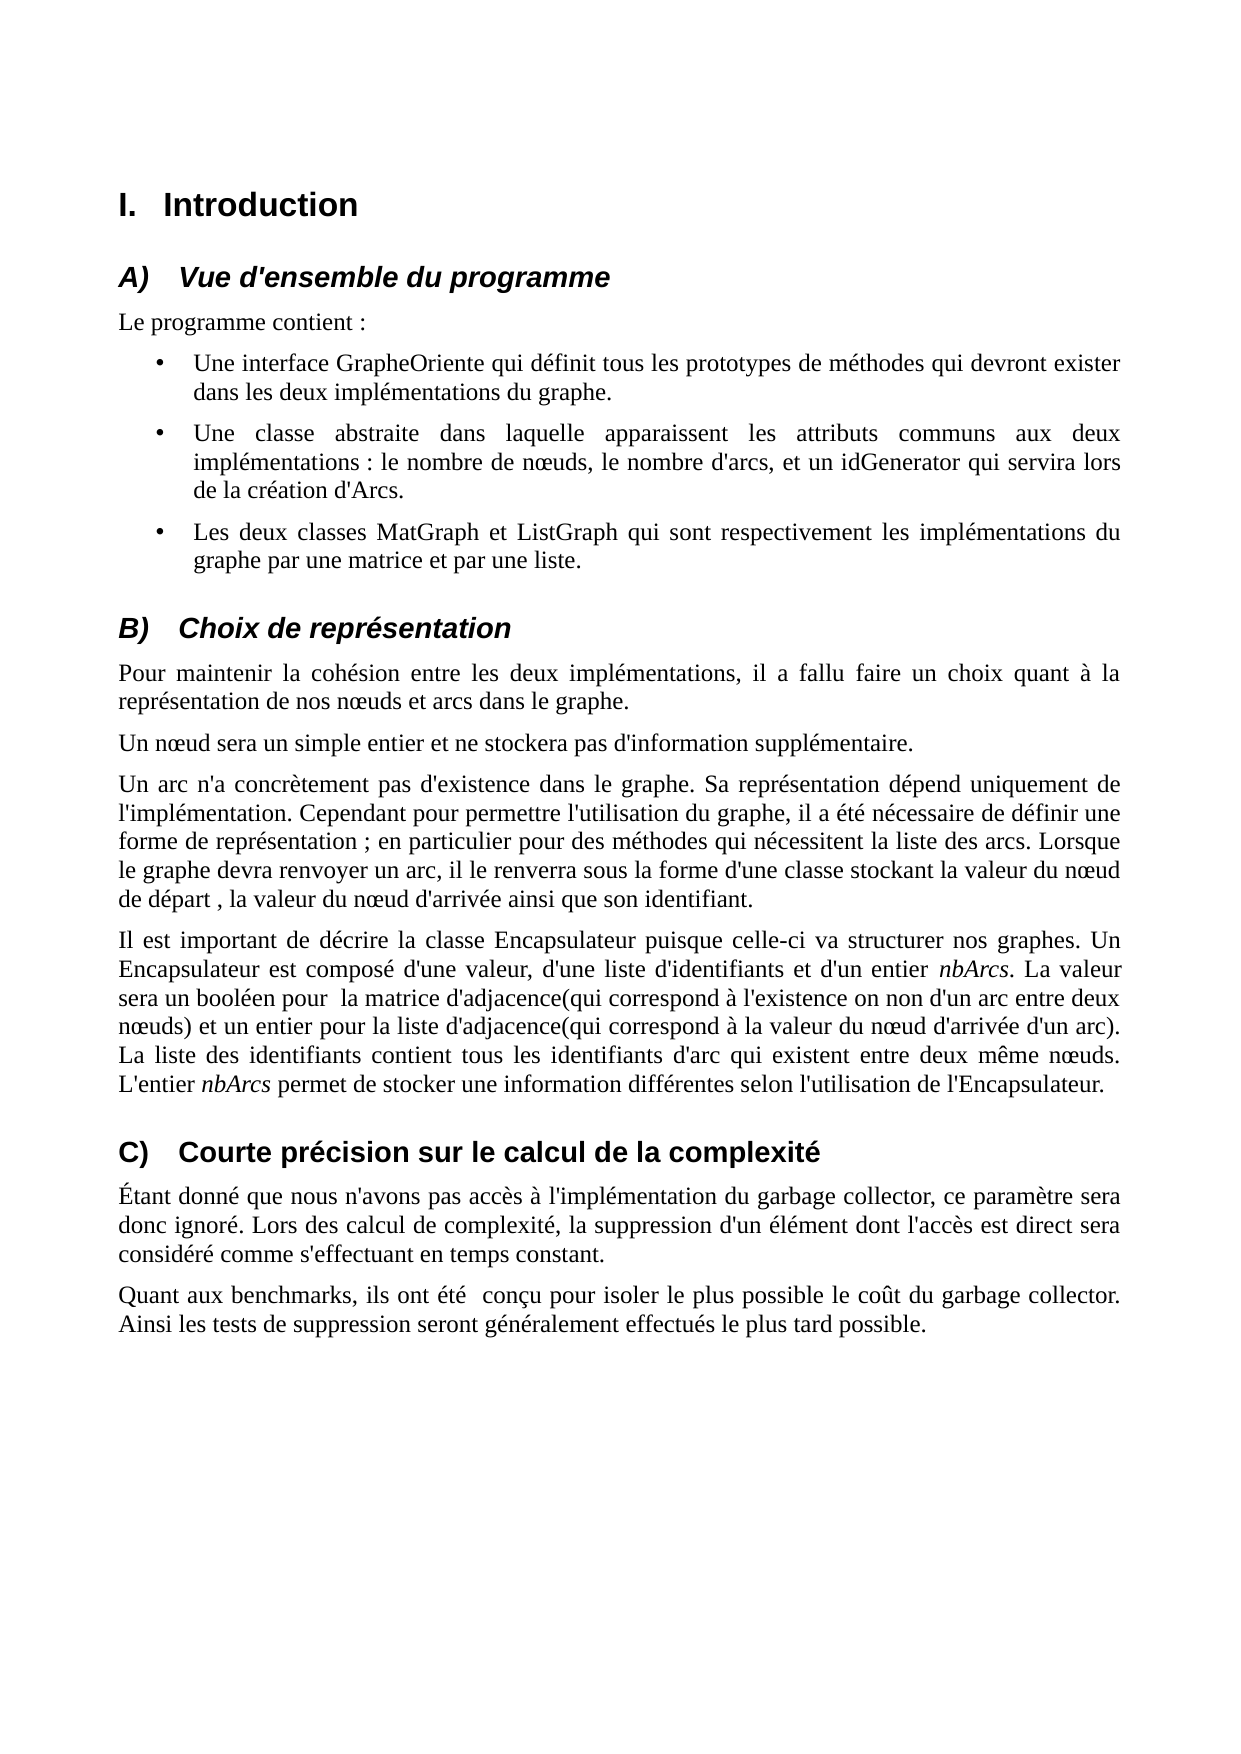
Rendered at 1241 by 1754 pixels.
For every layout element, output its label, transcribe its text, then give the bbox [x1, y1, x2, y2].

list Une classe abstraite dans laquelle apparaissent les attributs communs aux deux implémentations : le nombre de nœuds, le nombre d'arcs, et un idGenerator qui servira lors de la création d'Arcs. [156, 418, 1122, 504]
text Pour maintenir la cohésion entre les deux implémentations, il a fallu faire un choix quant à la représentation de nos nœuds et arcs dans le graphe. [118, 658, 1122, 715]
text Quant aux benchmarks, ils ont été conçu pour isoler le plus possible le coût du garbage collector. Ainsi les tests de suppression seront généralement effectués le plus tard possible. [118, 1280, 1122, 1337]
text Étant donné que nous n'avons pas accès à l'implémentation du garbage collector, ce paramètre sera donc ignoré. Lors des calcul de complexité, la suppression d'un élément dont l'accès est direct sera considéré comme s'effectuant en temps constant. [118, 1181, 1122, 1267]
subtitle Introduction [118, 184, 1122, 223]
subtitle Choix de représentation [118, 612, 1122, 645]
text Il est important de décrire la classe Encapsulateur puisque celle-ci va structurer nos graphes. Un Encapsulateur est composé d'une valeur, d'une liste d'identifiants et d'un entier nbArcs. La valeur sera un booléen pour la matrice d'adjacence(qui correspond à l'existence on non d'un arc entre deux nœuds) et un entier pour la liste d'adjacence(qui correspond à la valeur du nœud d'arrivée d'un arc). La liste des identifiants contient tous les identifiants d'arc qui existent entre deux même nœuds. L'entier nbArcs permet de stocker une information différentes selon l'utilisation de l'Encapsulateur. [118, 925, 1122, 1098]
text Le programme contient : [118, 307, 1122, 335]
list Une interface GrapheOriente qui définit tous les prototypes de méthodes qui devront exister dans les deux implémentations du graphe. [156, 348, 1122, 405]
text Un nœud sera un simple entier et ne stockera pas d'information supplémentaire. [118, 728, 1122, 756]
subtitle Courte précision sur le calcul de la complexité [118, 1135, 1122, 1169]
list Les deux classes MatGraph et ListGraph qui sont respectivement les implémentations du graphe par une matrice et par une liste. [156, 517, 1122, 574]
text Un arc n'a concrètement pas d'existence dans le graphe. Sa représentation dépend uniquement de l'implémentation. Cependant pour permettre l'utilisation du graphe, il a été nécessaire de définir une forme de représentation ; en particulier pour des méthodes qui nécessitent la liste des arcs. Lorsque le graphe devra renvoyer un arc, il le renverra sous la forme d'une classe stockant la valeur du nœud de départ , la valeur du nœud d'arrivée ainsi que son identifiant. [118, 769, 1122, 913]
subtitle Vue d'ensemble du programme [118, 261, 1122, 294]
